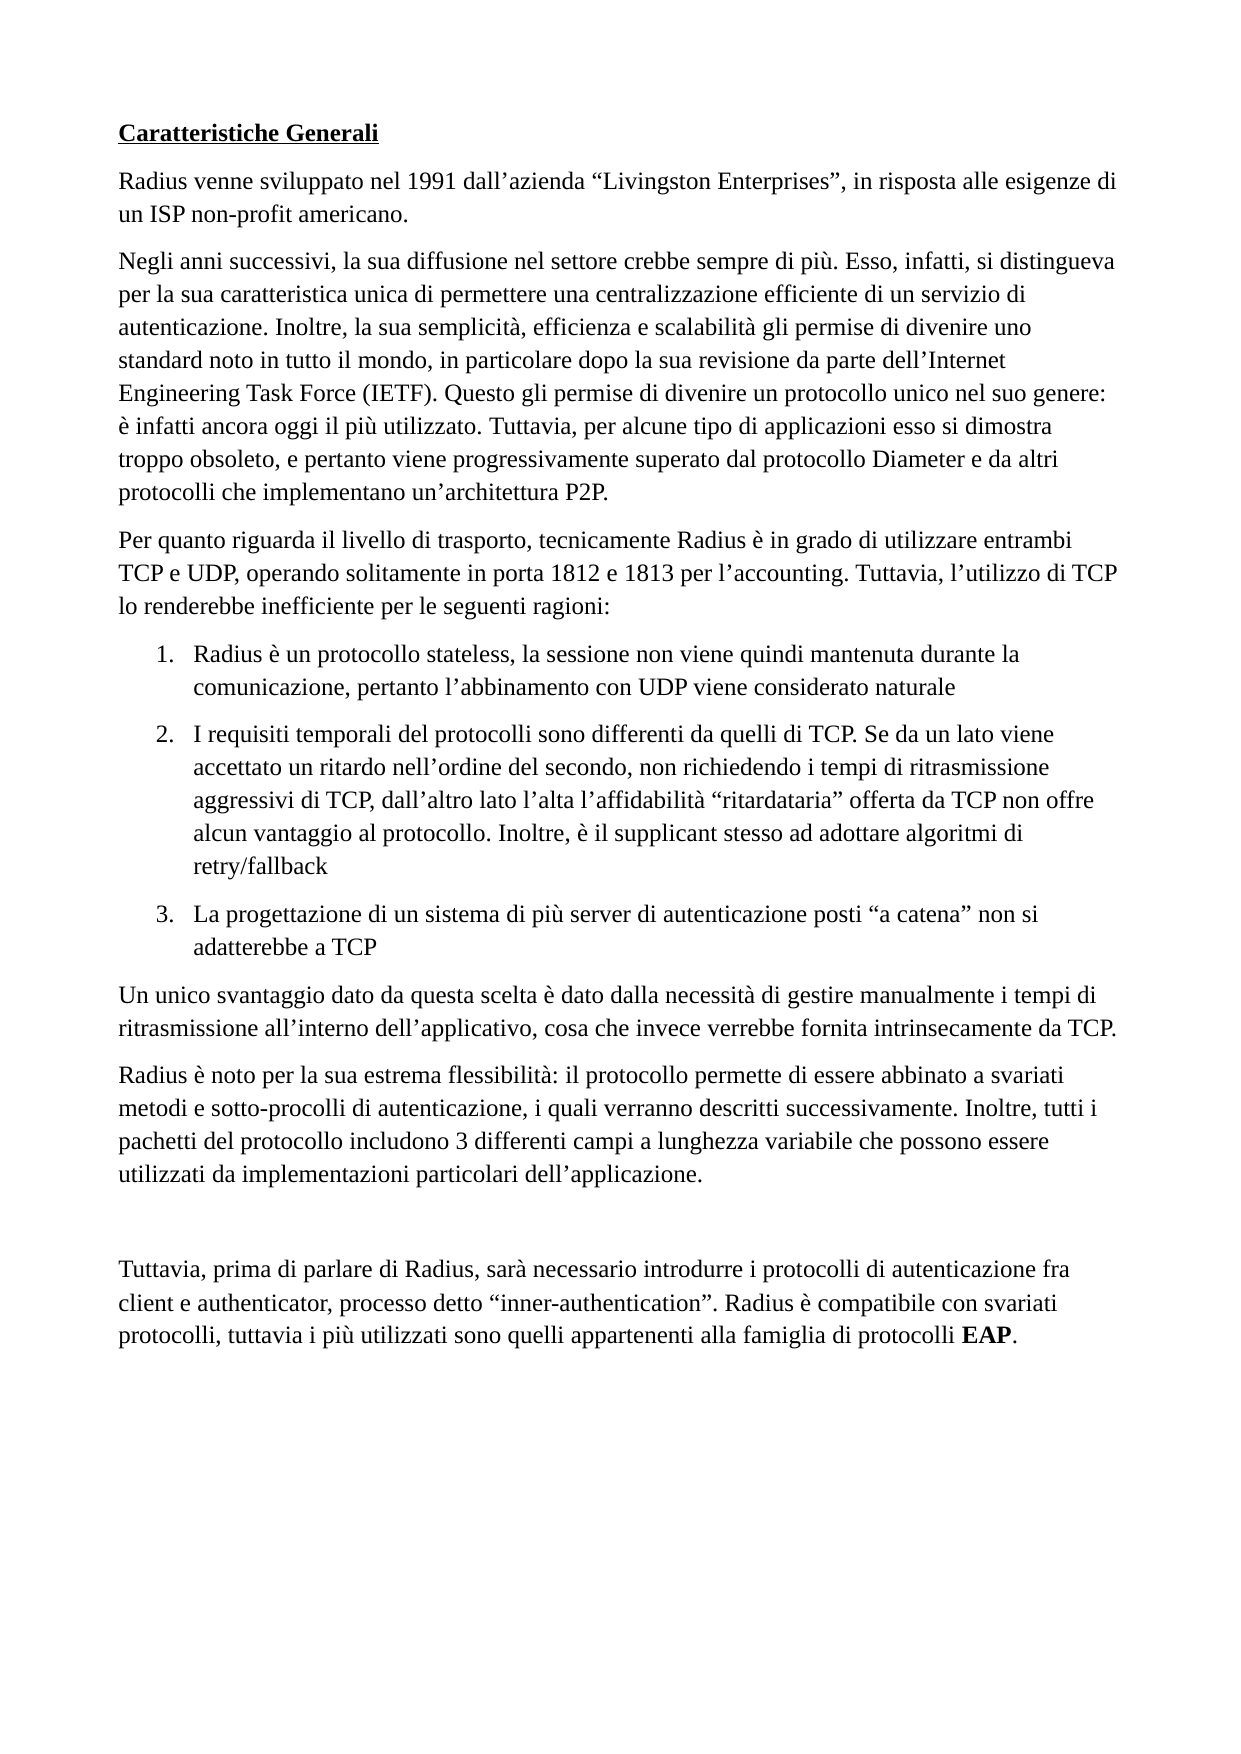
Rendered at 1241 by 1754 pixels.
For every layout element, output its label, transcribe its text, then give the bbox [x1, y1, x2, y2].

list I requisiti temporali del protocolli sono differenti da quelli di TCP. Se da un lato viene accettato un ritardo nell’ordine del secondo, non richiedendo i tempi di ritrasmissione aggressivi di TCP, dall’altro lato l’alta l’affidabilità “ritardataria” offerta da TCP non offre alcun vantaggio al protocollo. Inoltre, è il supplicant stesso ad adottare algoritmi di retry/fallback [156, 719, 1122, 880]
text Radius è noto per la sua estrema flessibilità: il protocollo permette di essere abbinato a svariati metodi e sotto-procolli di autenticazione, i quali verranno descritti successivamente. Inoltre, tutti i pachetti del protocollo includono 3 differenti campi a lunghezza variabile che possono essere utilizzati da implementazioni particolari dell’applicazione. [118, 1060, 1122, 1188]
text Tuttavia, prima di parlare di Radius, sarà necessario introdurre i protocolli di autenticazione fra client e authenticator, processo detto “inner-authentication”. Radius è compatibile con svariati protocolli, tuttavia i più utilizzati sono quelli appartenenti alla famiglia di protocolli EAP. [118, 1254, 1122, 1349]
text Caratteristiche Generali [118, 118, 1122, 147]
text Per quanto riguarda il livello di trasporto, tecnicamente Radius è in grado di utilizzare entrambi TCP e UDP, operando solitamente in porta 1812 e 1813 per l’accounting. Tuttavia, l’utilizzo di TCP lo renderebbe inefficiente per le seguenti ragioni: [118, 525, 1122, 620]
list La progettazione di un sistema di più server di autenticazione posti “a catena” non si adatterebbe a TCP [156, 899, 1122, 961]
text Negli anni successivi, la sua diffusione nel settore crebbe sempre di più. Esso, infatti, si distingueva per la sua caratteristica unica di permettere una centralizzazione efficiente di un servizio di autenticazione. Inoltre, la sua semplicità, efficienza e scalabilità gli permise di divenire uno standard noto in tutto il mondo, in particolare dopo la sua revisione da parte dell’Internet Engineering Task Force (IETF). Questo gli permise di divenire un protocollo unico nel suo genere: è infatti ancora oggi il più utilizzato. Tuttavia, per alcune tipo di applicazioni esso si dimostra troppo obsoleto, e pertanto viene progressivamente superato dal protocollo Diameter e da altri protocolli che implementano un’architettura P2P. [118, 246, 1122, 506]
list Radius è un protocollo stateless, la sessione non viene quindi mantenuta durante la comunicazione, pertanto l’abbinamento con UDP viene considerato naturale [156, 639, 1122, 701]
text Un unico svantaggio dato da questa scelta è dato dalla necessità di gestire manualmente i tempi di ritrasmissione all’interno dell’applicativo, cosa che invece verrebbe fornita intrinsecamente da TCP. [118, 980, 1122, 1041]
text Radius venne sviluppato nel 1991 dall’azienda “Livingston Enterprises”, in risposta alle esigenze di un ISP non-profit americano. [118, 166, 1122, 227]
